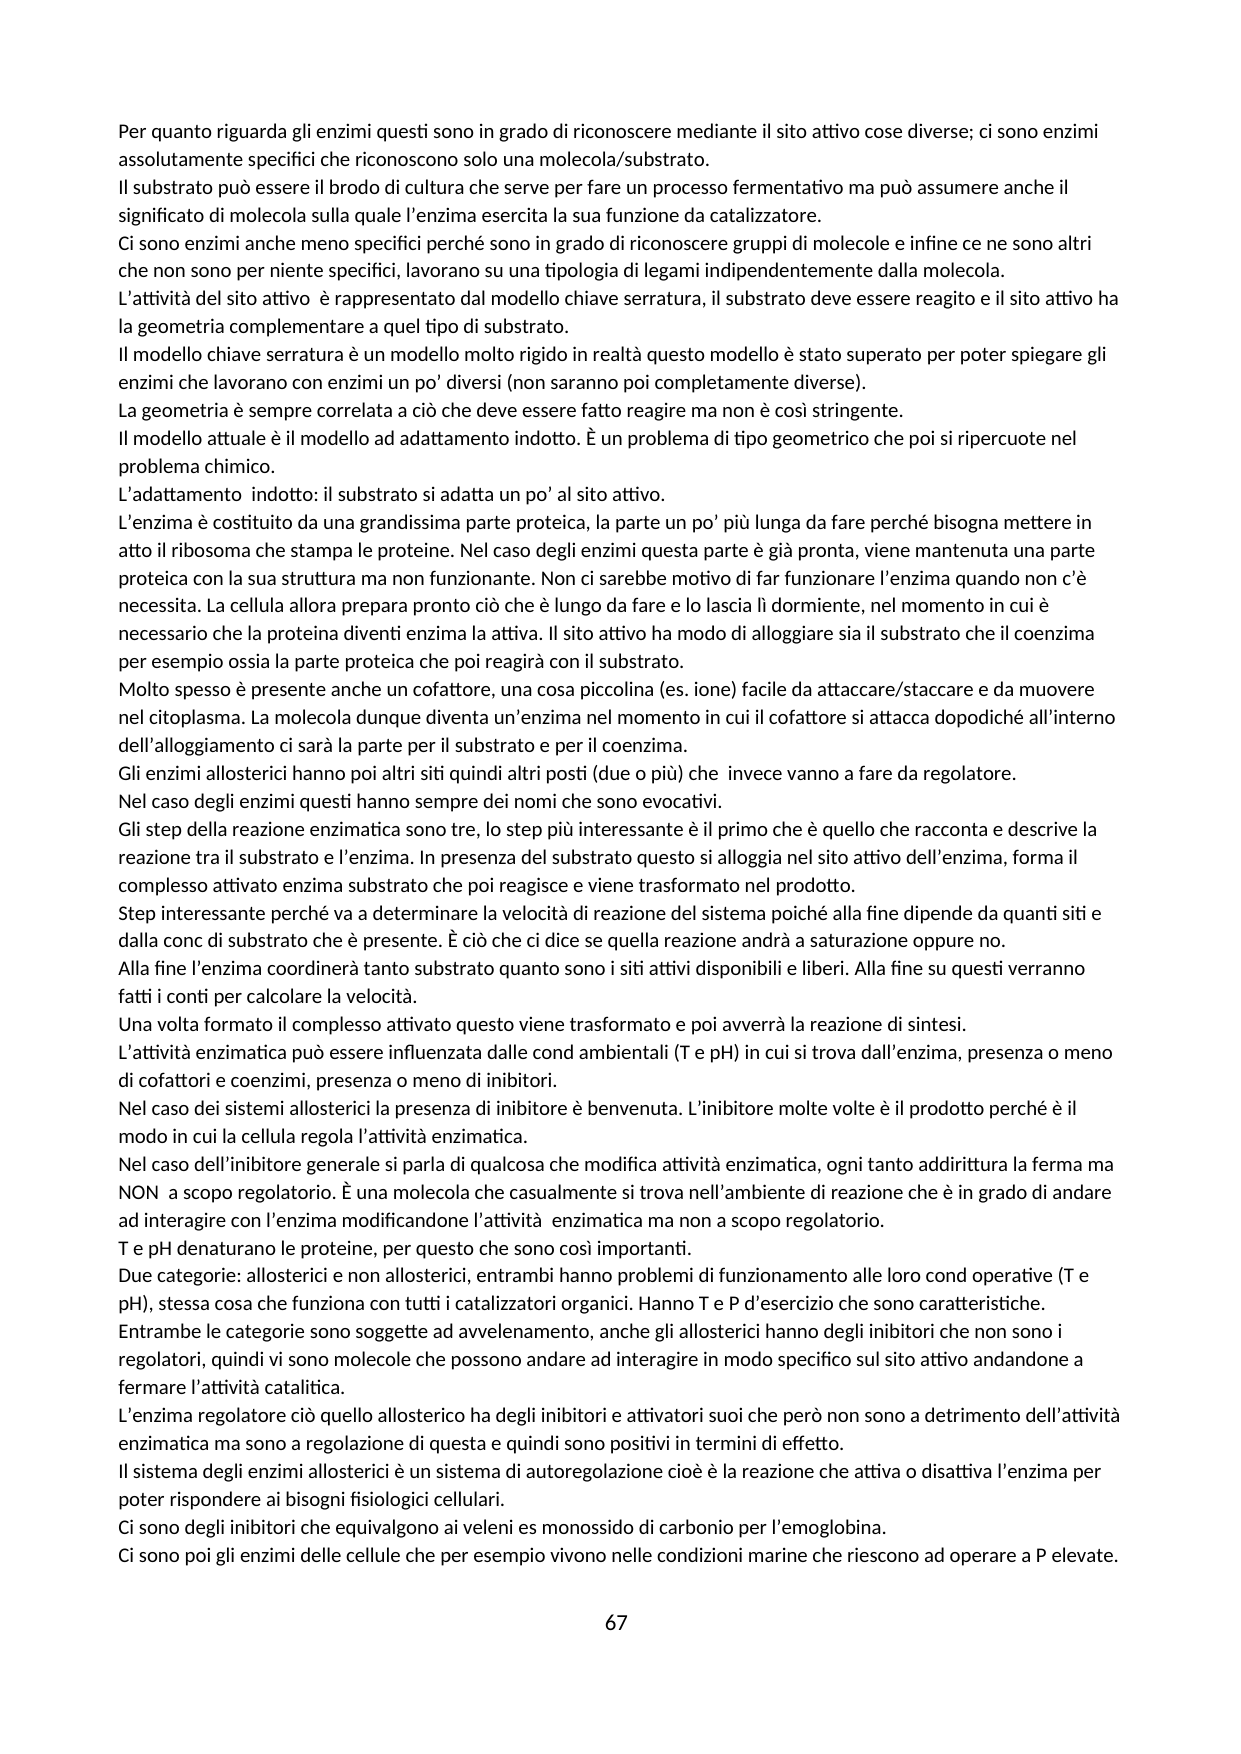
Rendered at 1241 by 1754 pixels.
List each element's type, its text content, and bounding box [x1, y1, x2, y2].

text Per quanto riguarda gli enzimi questi sono in grado di riconoscere mediante il sito attivo cose diverse; ci sono enzimi assolutamente specifici che riconoscono solo una molecola/substrato. Il substrato può essere il brodo di cultura che serve per fare un processo fermentativo ma può assumere anche il significato di molecola sulla quale l’enzima esercita la sua funzione da catalizzatore. Ci sono enzimi anche meno specifici perché sono in grado di riconoscere gruppi di molecole e infine ce ne sono altri che non sono per niente specifici, lavorano su una tipologia di legami indipendentemente dalla molecola. L’attività del sito attivo è rappresentato dal modello chiave serratura, il substrato deve essere reagito e il sito attivo ha la geometria complementare a quel tipo di substrato. Il modello chiave serratura è un modello molto rigido in realtà questo modello è stato superato per poter spiegare gli enzimi che lavorano con enzimi un po’ diversi (non saranno poi completamente diverse). La geometria è sempre correlata a ciò che deve essere fatto reagire ma non è così stringente. Il modello attuale è il modello ad adattamento indotto. È un problema di tipo geometrico che poi si ripercuote nel problema chimico. L’adattamento indotto: il substrato si adatta un po’ al sito attivo. L’enzima è costituito da una grandissima parte proteica, la parte un po’ più lunga da fare perché bisogna mettere in atto il ribosoma che stampa le proteine. Nel caso degli enzimi questa parte è già pronta, viene mantenuta una parte proteica con la sua struttura ma non funzionante. Non ci sarebbe motivo di far funzionare l’enzima quando non c’è necessita. La cellula allora prepara pronto ciò che è lungo da fare e lo lascia lì dormiente, nel momento in cui è necessario che la proteina diventi enzima la attiva. Il sito attivo ha modo di alloggiare sia il substrato che il coenzima per esempio ossia la parte proteica che poi reagirà con il substrato. Molto spesso è presente anche un cofattore, una cosa piccolina (es. ione) facile da attaccare/staccare e da muovere nel citoplasma. La molecola dunque diventa un’enzima nel momento in cui il cofattore si attacca dopodiché all’interno dell’alloggiamento ci sarà la parte per il substrato e per il coenzima. Gli enzimi allosterici hanno poi altri siti quindi altri posti (due o più) che invece vanno a fare da regolatore. Nel caso degli enzimi questi hanno sempre dei nomi che sono evocativi. Gli step della reazione enzimatica sono tre, lo step più interessante è il primo che è quello che racconta e descrive la reazione tra il substrato e l’enzima. In presenza del substrato questo si alloggia nel sito attivo dell’enzima, forma il complesso attivato enzima substrato che poi reagisce e viene trasformato nel prodotto. Step interessante perché va a determinare la velocità di reazione del sistema poiché alla fine dipende da quanti siti e dalla conc di substrato che è presente. È ciò che ci dice se quella reazione andrà a saturazione oppure no. Alla fine l’enzima coordinerà tanto substrato quanto sono i siti attivi disponibili e liberi. Alla fine su questi verranno fatti i conti per calcolare la velocità. Una volta formato il complesso attivato questo viene trasformato e poi avverrà la reazione di sintesi. L’attività enzimatica può essere influenzata dalle cond ambientali (T e pH) in cui si trova dall’enzima, presenza o meno di cofattori e coenzimi, presenza o meno di inibitori. Nel caso dei sistemi allosterici la presenza di inibitore è benvenuta. L’inibitore molte volte è il prodotto perché è il modo in cui la cellula regola l’attività enzimatica. Nel caso dell’inibitore generale si parla di qualcosa che modifica attività enzimatica, ogni tanto addirittura la ferma ma NON a scopo regolatorio. È una molecola che casualmente si trova nell’ambiente di reazione che è in grado di andare ad interagire con l’enzima modificandone l’attività enzimatica ma non a scopo regolatorio. T e pH denaturano le proteine, per questo che sono così importanti. Due categorie: allosterici e non allosterici, entrambi hanno problemi di funzionamento alle loro cond operative (T e pH), stessa cosa che funziona con tutti i catalizzatori organici. Hanno T e P d’esercizio che sono caratteristiche. Entrambe le categorie sono soggette ad avvelenamento, anche gli allosterici hanno degli inibitori che non sono i regolatori, quindi vi sono molecole che possono andare ad interagire in modo specifico sul sito attivo andandone a fermare l’attività catalitica. L’enzima regolatore ciò quello allosterico ha degli inibitori e attivatori suoi che però non sono a detrimento dell’attività enzimatica ma sono a regolazione di questa e quindi sono positivi in termini di effetto. Il sistema degli enzimi allosterici è un sistema di autoregolazione cioè è la reazione che attiva o disattiva l’enzima per poter rispondere ai bisogni fisiologici cellulari. Ci sono degli inibitori che equivalgono ai veleni es monossido di carbonio per l’emoglobina. Ci sono poi gli enzimi delle cellule che per esempio vivono nelle condizioni marine che riescono ad operare a P elevate. [118, 118, 1124, 1567]
